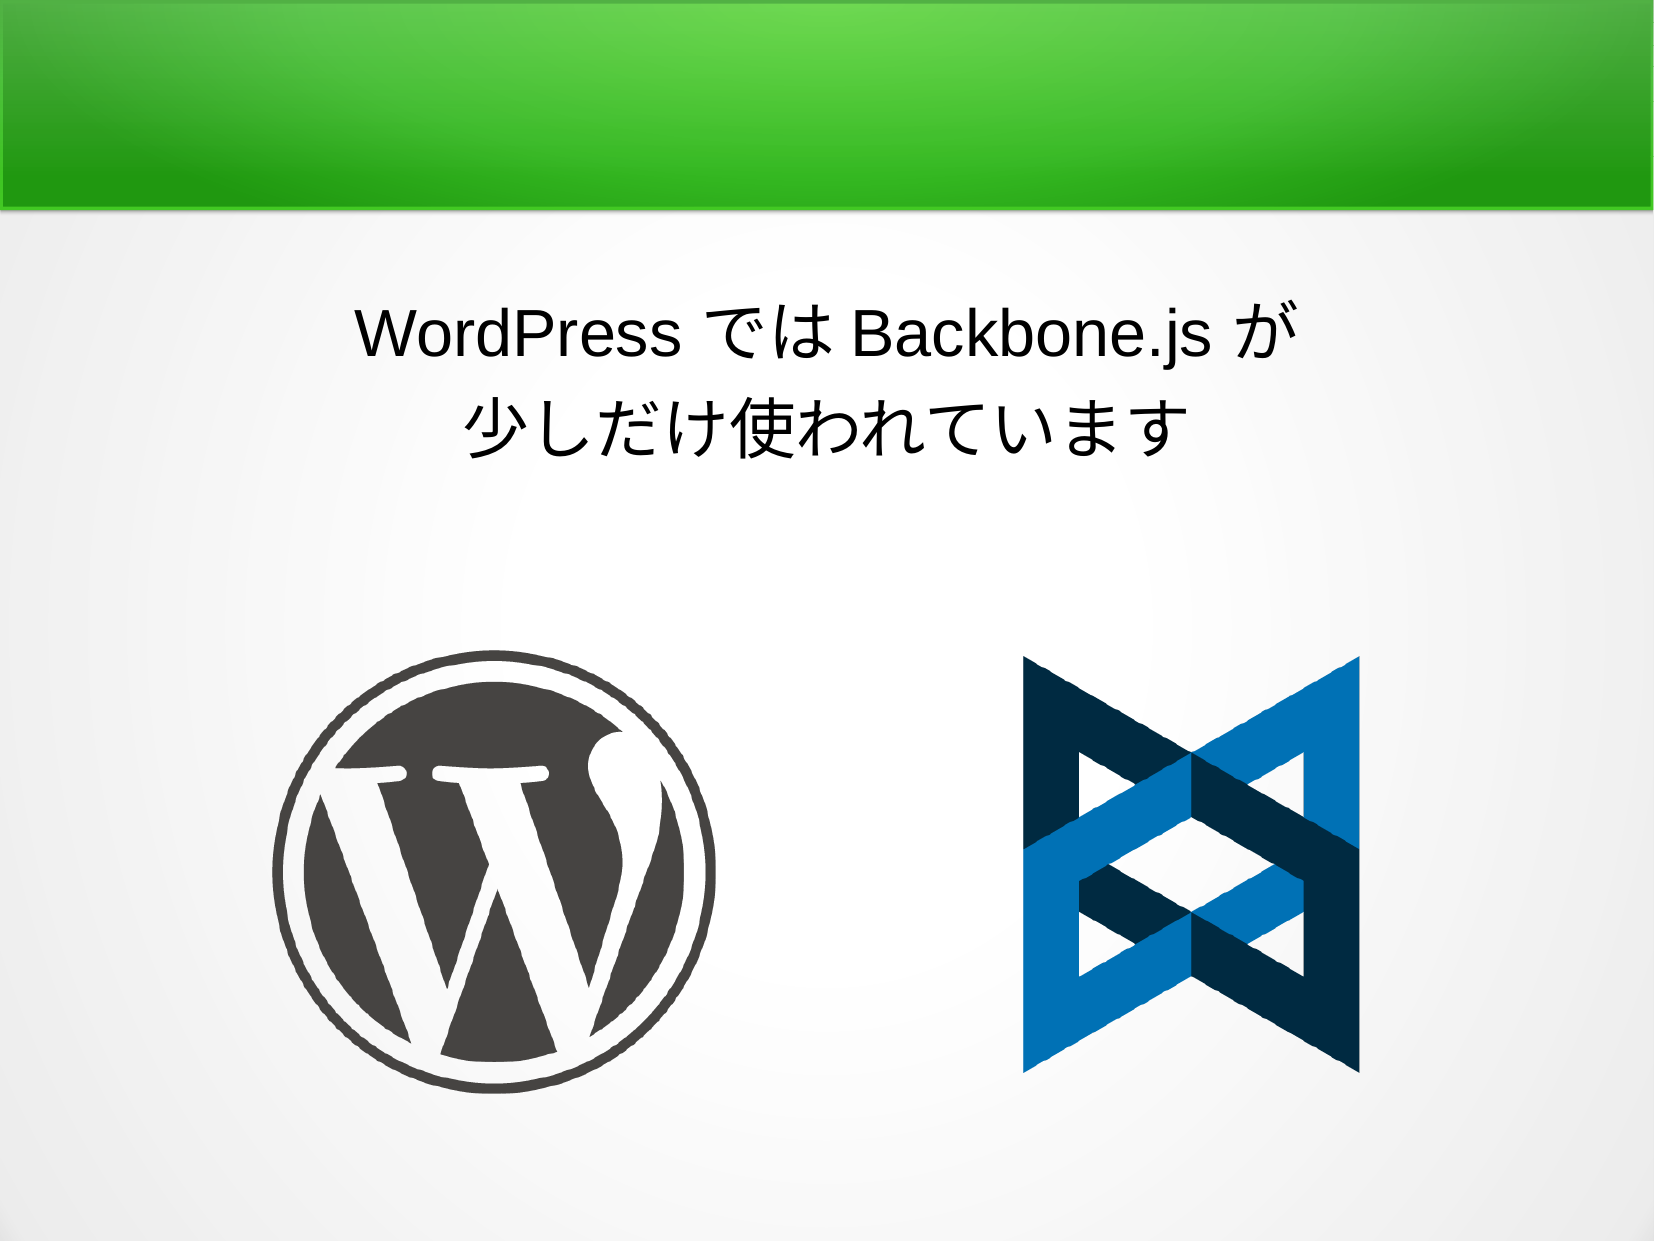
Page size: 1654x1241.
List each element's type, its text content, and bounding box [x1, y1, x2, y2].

picture [271, 649, 716, 1094]
subtitle WordPress では Backbone.js が 少しだけ使われています [82, 47, 1571, 705]
picture [952, 625, 1430, 1103]
